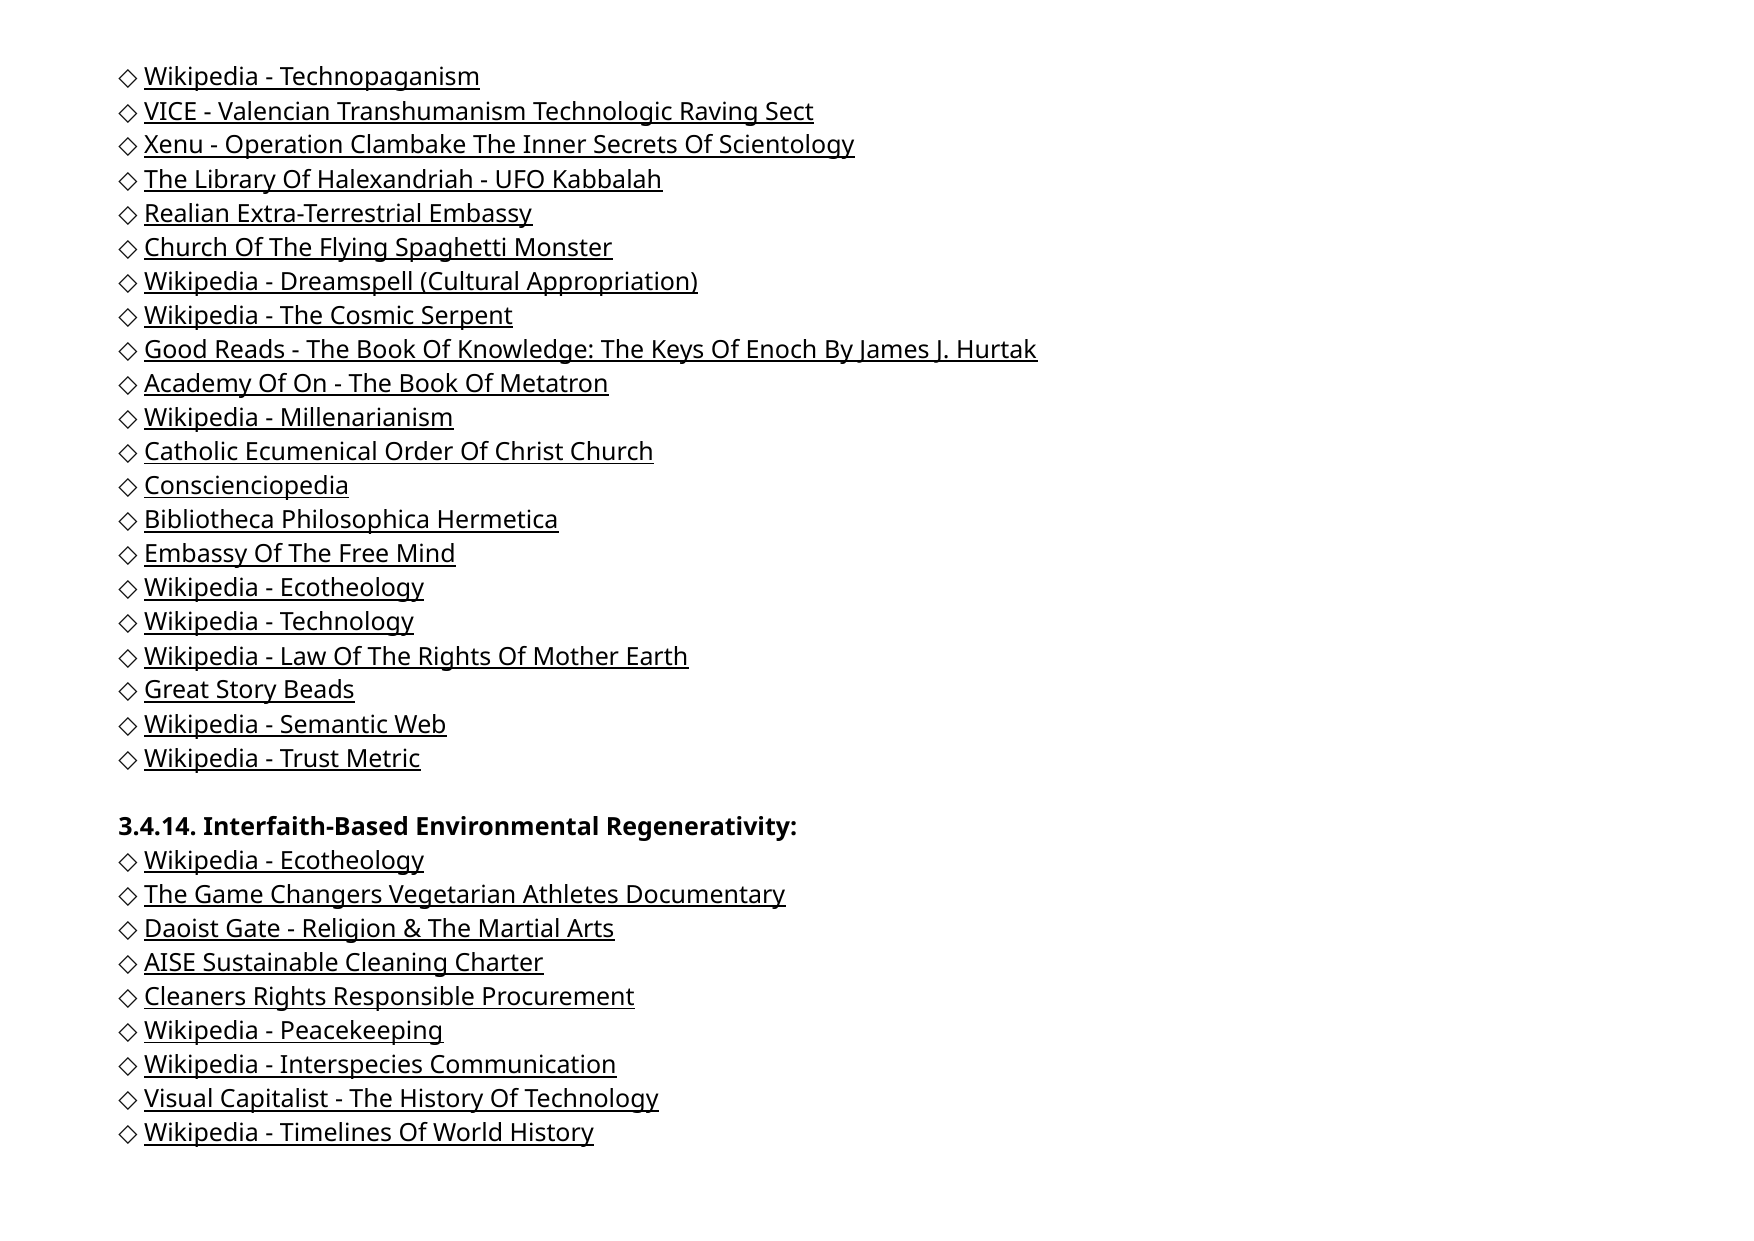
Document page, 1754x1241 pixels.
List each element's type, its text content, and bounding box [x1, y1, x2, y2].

text ◇ Catholic Ecumenical Order Of Christ Church [118, 434, 1695, 468]
text ◇ Wikipedia - The Cosmic Serpent [118, 297, 1695, 332]
text ◇ Cleaners Rights Responsible Procurement [118, 979, 1695, 1013]
text ◇ Wikipedia - Ecotheology [118, 570, 1695, 604]
text ◇ Wikipedia - Technology [118, 604, 1695, 638]
text ◇ Wikipedia - Technopaganism [118, 59, 1695, 93]
text ◇ Wikipedia - Timelines Of World History [118, 1115, 1695, 1149]
text ◇ Realian Extra-Terrestrial Embassy [118, 195, 1695, 229]
text ◇ Great Story Beads [118, 672, 1695, 706]
text 3.4.14. Interfaith-Based Environmental Regenerativity: [118, 808, 1695, 842]
text ◇ Wikipedia - Interspecies Communication [118, 1047, 1695, 1081]
text ◇ Xenu - Operation Clambake The Inner Secrets Of Scientology [118, 127, 1695, 161]
text ◇ Wikipedia - Millenarianism [118, 400, 1695, 434]
text ◇ Wikipedia - Law Of The Rights Of Mother Earth [118, 638, 1695, 672]
text ◇ Good Reads - The Book Of Knowledge: The Keys Of Enoch By James J. Hurtak [118, 332, 1695, 366]
text ◇ Daoist Gate - Religion & The Martial Arts [118, 911, 1695, 945]
text ◇ Wikipedia - Ecotheology [118, 842, 1695, 877]
text ◇ VICE - Valencian Transhumanism Technologic Raving Sect [118, 93, 1695, 127]
text ◇ Visual Capitalist - The History Of Technology [118, 1081, 1695, 1115]
text ◇ Bibliotheca Philosophica Hermetica [118, 502, 1695, 536]
text ◇ Embassy Of The Free Mind [118, 536, 1695, 570]
text ◇ Conscienciopedia [118, 468, 1695, 502]
text ◇ Wikipedia - Trust Metric [118, 740, 1695, 774]
text ◇ Church Of The Flying Spaghetti Monster [118, 229, 1695, 263]
text ◇ The Game Changers Vegetarian Athletes Documentary [118, 877, 1695, 911]
text ◇ AISE Sustainable Cleaning Charter [118, 945, 1695, 979]
text ◇ The Library Of Halexandriah - UFO Kabbalah [118, 161, 1695, 195]
text ◇ Wikipedia - Semantic Web [118, 706, 1695, 740]
text ◇ Academy Of On - The Book Of Metatron [118, 366, 1695, 400]
text ◇ Wikipedia - Peacekeeping [118, 1013, 1695, 1047]
text ◇ Wikipedia - Dreamspell (Cultural Appropriation) [118, 263, 1695, 297]
